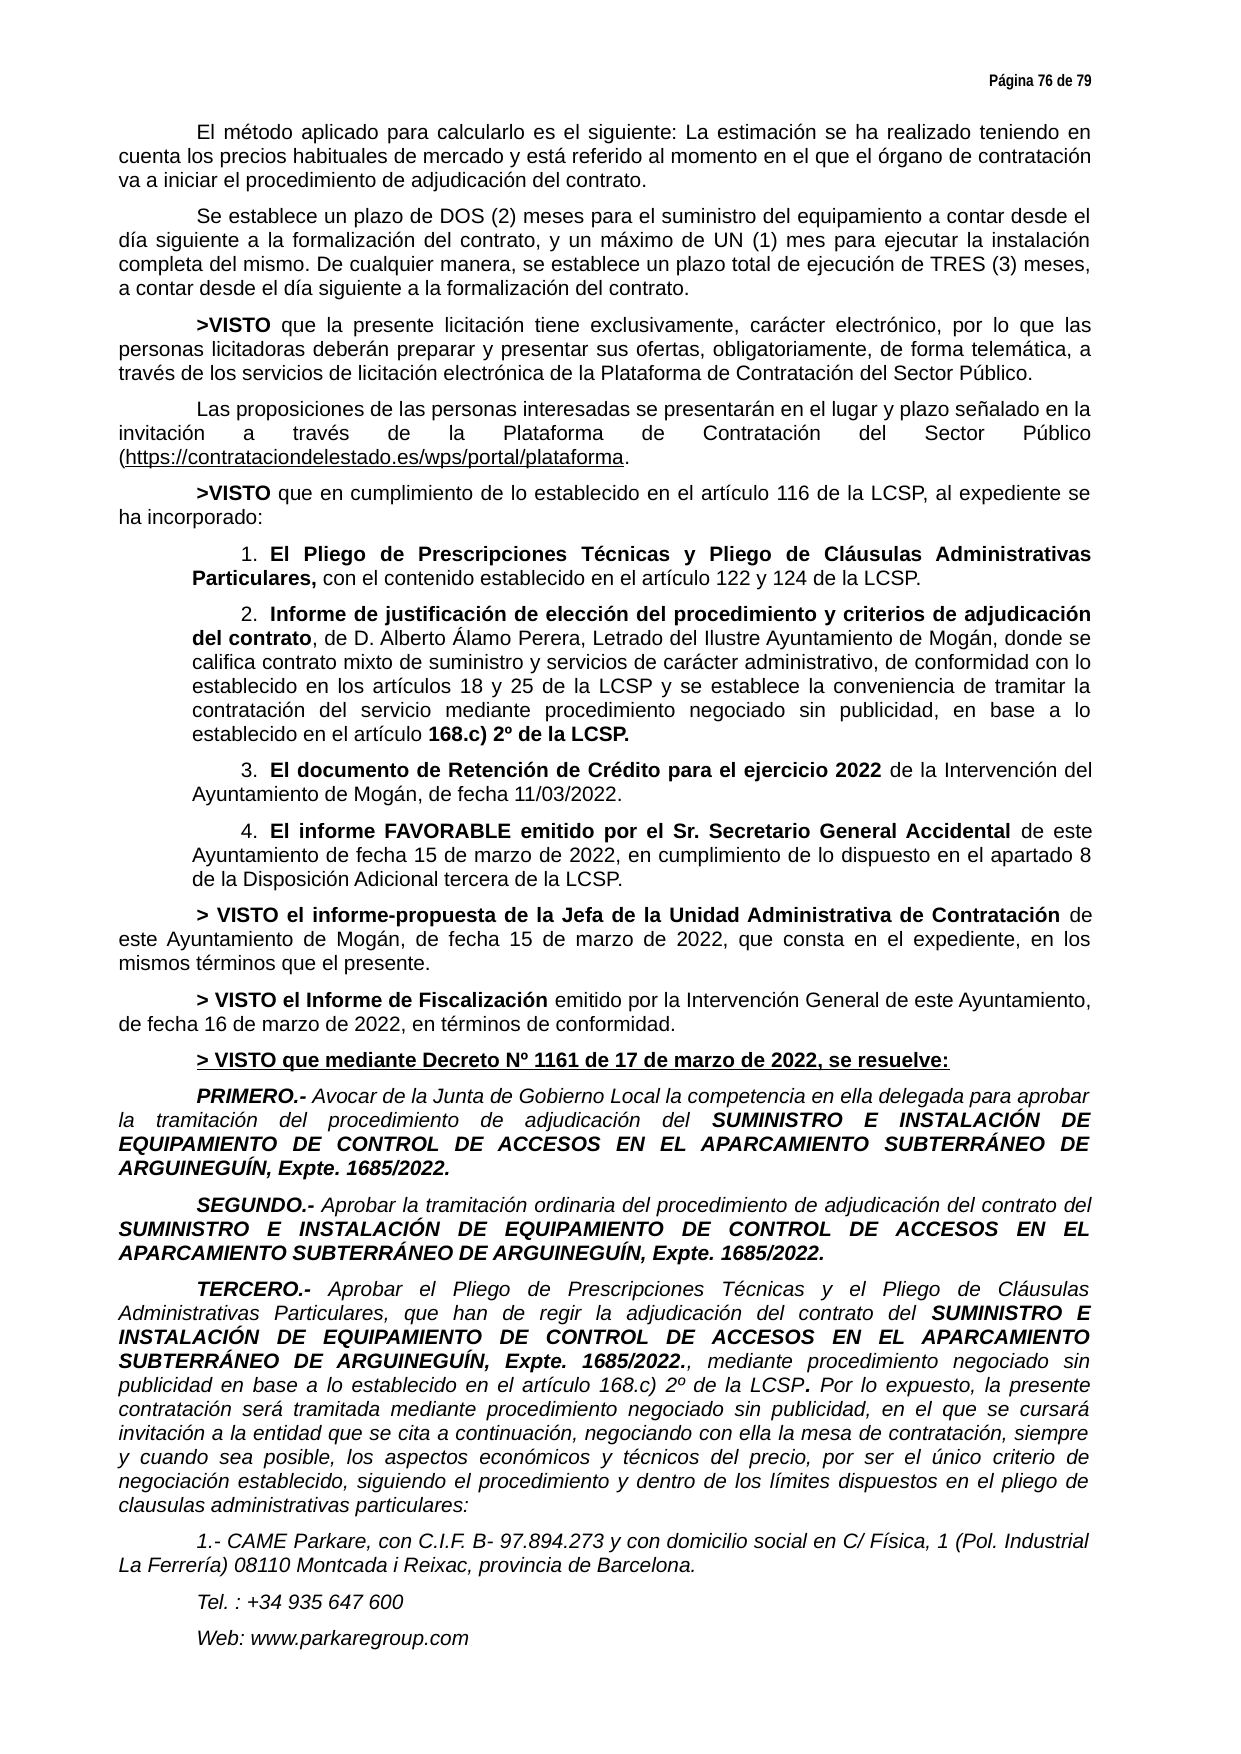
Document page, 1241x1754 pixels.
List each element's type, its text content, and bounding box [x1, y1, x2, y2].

text El método aplicado para calcularlo es el siguiente: La estimación se ha realizado teniendo en cuenta los precios habituales de mercado y está referido al momento en el que el órgano de contratación va a iniciar el procedimiento de adjudicación del contrato. [118, 120, 1092, 192]
text TERCERO.- Aprobar el Pliego de Prescripciones Técnicas y el Pliego de Cláusulas Administrativas Particulares, que han de regir la adjudicación del contrato del SUMINISTRO E INSTALACIÓN DE EQUIPAMIENTO DE CONTROL DE ACCESOS EN EL APARCAMIENTO SUBTERRÁNEO DE ARGUINEGUÍN, Expte. 1685/2022., mediante procedimiento negociado sin publicidad en base a lo establecido en el artículo 168.c) 2º de la LCSP. Por lo expuesto, la presente contratación será tramitada mediante procedimiento negociado sin publicidad, en el que se cursará invitación a la entidad que se cita a continuación, negociando con ella la mesa de contratación, siempre y cuando sea posible, los aspectos económicos y técnicos del precio, por ser el único criterio de negociación establecido, siguiendo el procedimiento y dentro de los límites dispuestos en el pliego de clausulas administrativas particulares: [118, 1277, 1092, 1517]
list El informe FAVORABLE emitido por el Sr. Secretario General Accidental de este Ayuntamiento de fecha 15 de marzo de 2022, en cumplimiento de lo dispuesto en el apartado 8 de la Disposición Adicional tercera de la LCSP. [162, 819, 1092, 891]
text >VISTO que la presente licitación tiene exclusivamente, carácter electrónico, por lo que las personas licitadoras deberán preparar y presentar sus ofertas, obligatoriamente, de forma telemática, a través de los servicios de licitación electrónica de la Plataforma de Contratación del Sector Público. [118, 312, 1092, 384]
text Las proposiciones de las personas interesadas se presentarán en el lugar y plazo señalado en la invitación a través de la Plataforma de Contratación del Sector Público (https://contrataciondelestado.es/wps/portal/plataforma. [118, 397, 1092, 469]
text > VISTO el informe-propuesta de la Jefa de la Unidad Administrativa de Contratación de este Ayuntamiento de Mogán, de fecha 15 de marzo de 2022, que consta en el expediente, en los mismos términos que el presente. [118, 903, 1092, 975]
list Informe de justificación de elección del procedimiento y criterios de adjudicación del contrato, de D. Alberto Álamo Perera, Letrado del Ilustre Ayuntamiento de Mogán, donde se califica contrato mixto de suministro y servicios de carácter administrativo, de conformidad con lo establecido en los artículos 18 y 25 de la LCSP y se establece la conveniencia de tramitar la contratación del servicio mediante procedimiento negociado sin publicidad, en base a lo establecido en el artículo 168.c) 2º de la LCSP. [162, 602, 1092, 746]
text >VISTO que en cumplimiento de lo establecido en el artículo 116 de la LCSP, al expediente se ha incorporado: [118, 481, 1092, 529]
text Tel. : +34 935 647 600 [118, 1589, 1092, 1613]
list El Pliego de Prescripciones Técnicas y Pliego de Cláusulas Administrativas Particulares, con el contenido establecido en el artículo 122 y 124 de la LCSP. [162, 542, 1092, 589]
text > VISTO el Informe de Fiscalización emitido por la Intervención General de este Ayuntamiento, de fecha 16 de marzo de 2022, en términos de conformidad. [118, 987, 1092, 1035]
text Web: www.parkaregroup.com [118, 1626, 1092, 1650]
list El documento de Retención de Crédito para el ejercicio 2022 de la Intervención del Ayuntamiento de Mogán, de fecha 11/03/2022. [162, 758, 1092, 806]
text SEGUNDO.- Aprobar la tramitación ordinaria del procedimiento de adjudicación del contrato del SUMINISTRO E INSTALACIÓN DE EQUIPAMIENTO DE CONTROL DE ACCESOS EN EL APARCAMIENTO SUBTERRÁNEO DE ARGUINEGUÍN, Expte. 1685/2022. [118, 1193, 1092, 1264]
text Se establece un plazo de DOS (2) meses para el suministro del equipamiento a contar desde el día siguiente a la formalización del contrato, y un máximo de UN (1) mes para ejecutar la instalación completa del mismo. De cualquier manera, se establece un plazo total de ejecución de TRES (3) meses, a contar desde el día siguiente a la formalización del contrato. [118, 204, 1092, 300]
text > VISTO que mediante Decreto Nº 1161 de 17 de marzo de 2022, se resuelve: [118, 1048, 1092, 1072]
text PRIMERO.- Avocar de la Junta de Gobierno Local la competencia en ella delegada para aprobar la tramitación del procedimiento de adjudicación del SUMINISTRO E INSTALACIÓN DE EQUIPAMIENTO DE CONTROL DE ACCESOS EN EL APARCAMIENTO SUBTERRÁNEO DE ARGUINEGUÍN, Expte. 1685/2022. [118, 1084, 1092, 1180]
text 1.- CAME Parkare, con C.I.F. B- 97.894.273 y con domicilio social en C/ Física, 1 (Pol. Industrial La Ferrería) 08110 Montcada i Reixac, provincia de Barcelona. [118, 1529, 1092, 1577]
